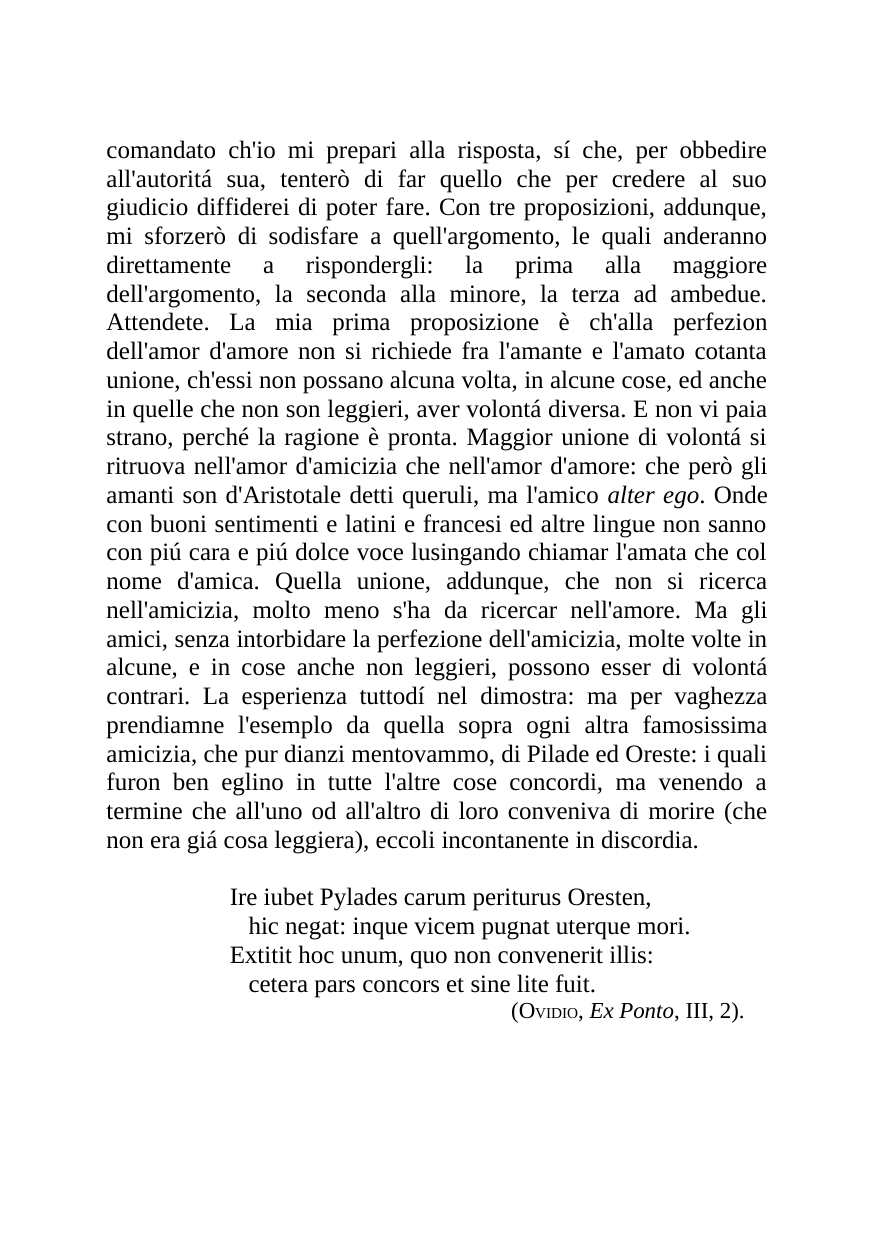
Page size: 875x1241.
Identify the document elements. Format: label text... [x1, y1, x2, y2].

text hic negat: inque vicem pugnat uterque mori. [219, 911, 768, 940]
text cetera pars concors et sine lite fuit. [219, 969, 768, 997]
text comandato ch'io mi prepari alla risposta, sí che, per obbedire all'autoritá sua, tenterò di far quello che per credere al suo giudicio diffiderei di poter fare. Con tre proposizioni, addunque, mi sforzerò di sodisfare a quell'argomento, le quali anderanno direttamente a rispondergli: la prima alla maggiore dell'argomento, la seconda alla minore, la terza ad ambedue. Attendete. La mia prima proposizione è ch'alla perfezion dell'amor d'amore non si richiede fra l'amante e l'amato cotanta unione, ch'essi non possano alcuna volta, in alcune cose, ed anche in quelle che non son leggieri, aver volontá diversa. E non vi paia strano, perché la ragione è pronta. Maggior unione di volontá si ritruova nell'amor d'amicizia che nell'amor d'amore: che però gli amanti son d'Aristotale detti queruli, ma l'amico alter ego. Onde con buoni sentimenti e latini e francesi ed altre lingue non sanno con piú cara e piú dolce voce lusingando chiamar l'amata che col nome d'amica. Quella unione, addunque, che non si ricerca nell'amicizia, molto meno s'ha da ricercar nell'amore. Ma gli amici, senza intorbidare la perfezione dell'amicizia, molte volte in alcune, e in cose anche non leggieri, possono esser di volontá contrari. La esperienza tuttodí nel dimostra: ma per vaghezza prendiamne l'esemplo da quella sopra ogni altra famosissima amicizia, che pur dianzi mentovammo, di Pilade ed Oreste: i quali furon ben eglino in tutte l'altre cose concordi, ma venendo a termine che all'uno od all'altro di loro conveniva di morire (che non era giá cosa leggiera), eccoli incontanente in discordia. [106, 135, 768, 854]
text Ire iubet Pylades carum periturus Oresten, [200, 882, 768, 911]
text Extitit hoc unum, quo non convenerit illis: [200, 940, 768, 969]
text (Ovidio, Ex Ponto, III, 2). [481, 997, 768, 1024]
